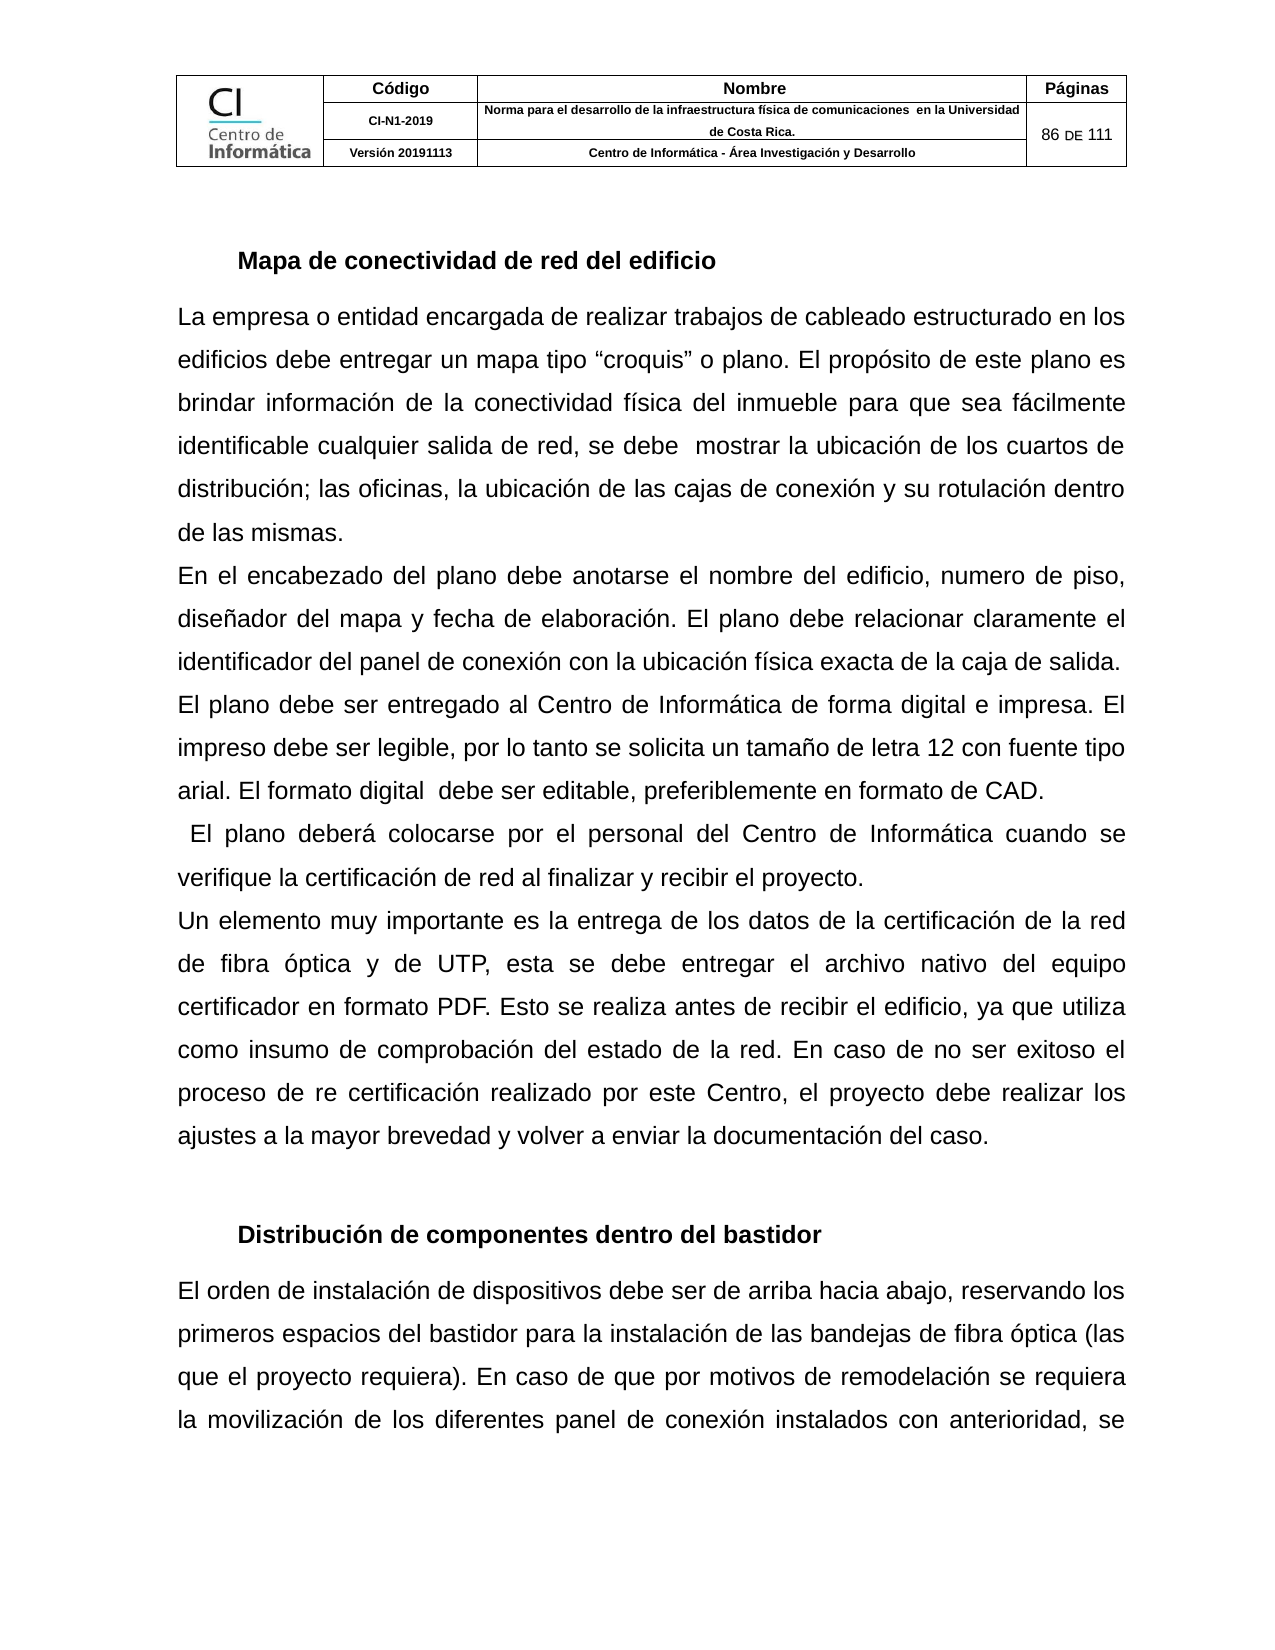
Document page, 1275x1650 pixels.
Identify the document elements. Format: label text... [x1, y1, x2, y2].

picture [206, 81, 312, 160]
subtitle Mapa de conectividad de red del edificio [177, 246, 1127, 275]
text El orden de instalación de dispositivos debe ser de arriba hacia abajo, reservando los primeros espacios del bastidor para la instalación de las bandejas de fibra óptica (las que el proyecto requiera). En caso de que por motivos de remodelación se requiera la movilización de los diferentes panel de conexión instalados con anterioridad, se [177, 1276, 1127, 1434]
text La empresa o entidad encargada de realizar trabajos de cableado estructurado en los edificios debe entregar un mapa tipo “croquis” o plano. El propósito de este plano es brindar información de la conectividad física del inmueble para que sea fácilmente identificable cualquier salida de red, se debe mostrar la ubicación de los cuartos de distribución; las oficinas, la ubicación de las cajas de conexión y su rotulación dentro de las mismas. [177, 302, 1127, 546]
text En el encabezado del plano debe anotarse el nombre del edificio, numero de piso, diseñador del mapa y fecha de elaboración. El plano debe relacionar claramente el identificador del panel de conexión con la ubicación física exacta de la caja de salida. [177, 561, 1127, 676]
text Un elemento muy importante es la entrega de los datos de la certificación de la red de fibra óptica y de UTP, esta se debe entregar el archivo nativo del equipo certificador en formato PDF. Esto se realiza antes de recibir el edificio, ya que utiliza como insumo de comprobación del estado de la red. En caso de no ser exitoso el proceso de re certificación realizado por este Centro, el proyecto debe realizar los ajustes a la mayor brevedad y volver a enviar la documentación del caso. [177, 906, 1127, 1150]
text El plano debe ser entregado al Centro de Informática de forma digital e impresa. El impreso debe ser legible, por lo tanto se solicita un tamaño de letra 12 con fuente tipo arial. El formato digital debe ser editable, preferiblemente en formato de CAD. [177, 690, 1127, 805]
text El plano deberá colocarse por el personal del Centro de Informática cuando se verifique la certificación de red al finalizar y recibir el proyecto. [177, 819, 1127, 891]
subtitle Distribución de componentes dentro del bastidor [177, 1220, 1127, 1249]
